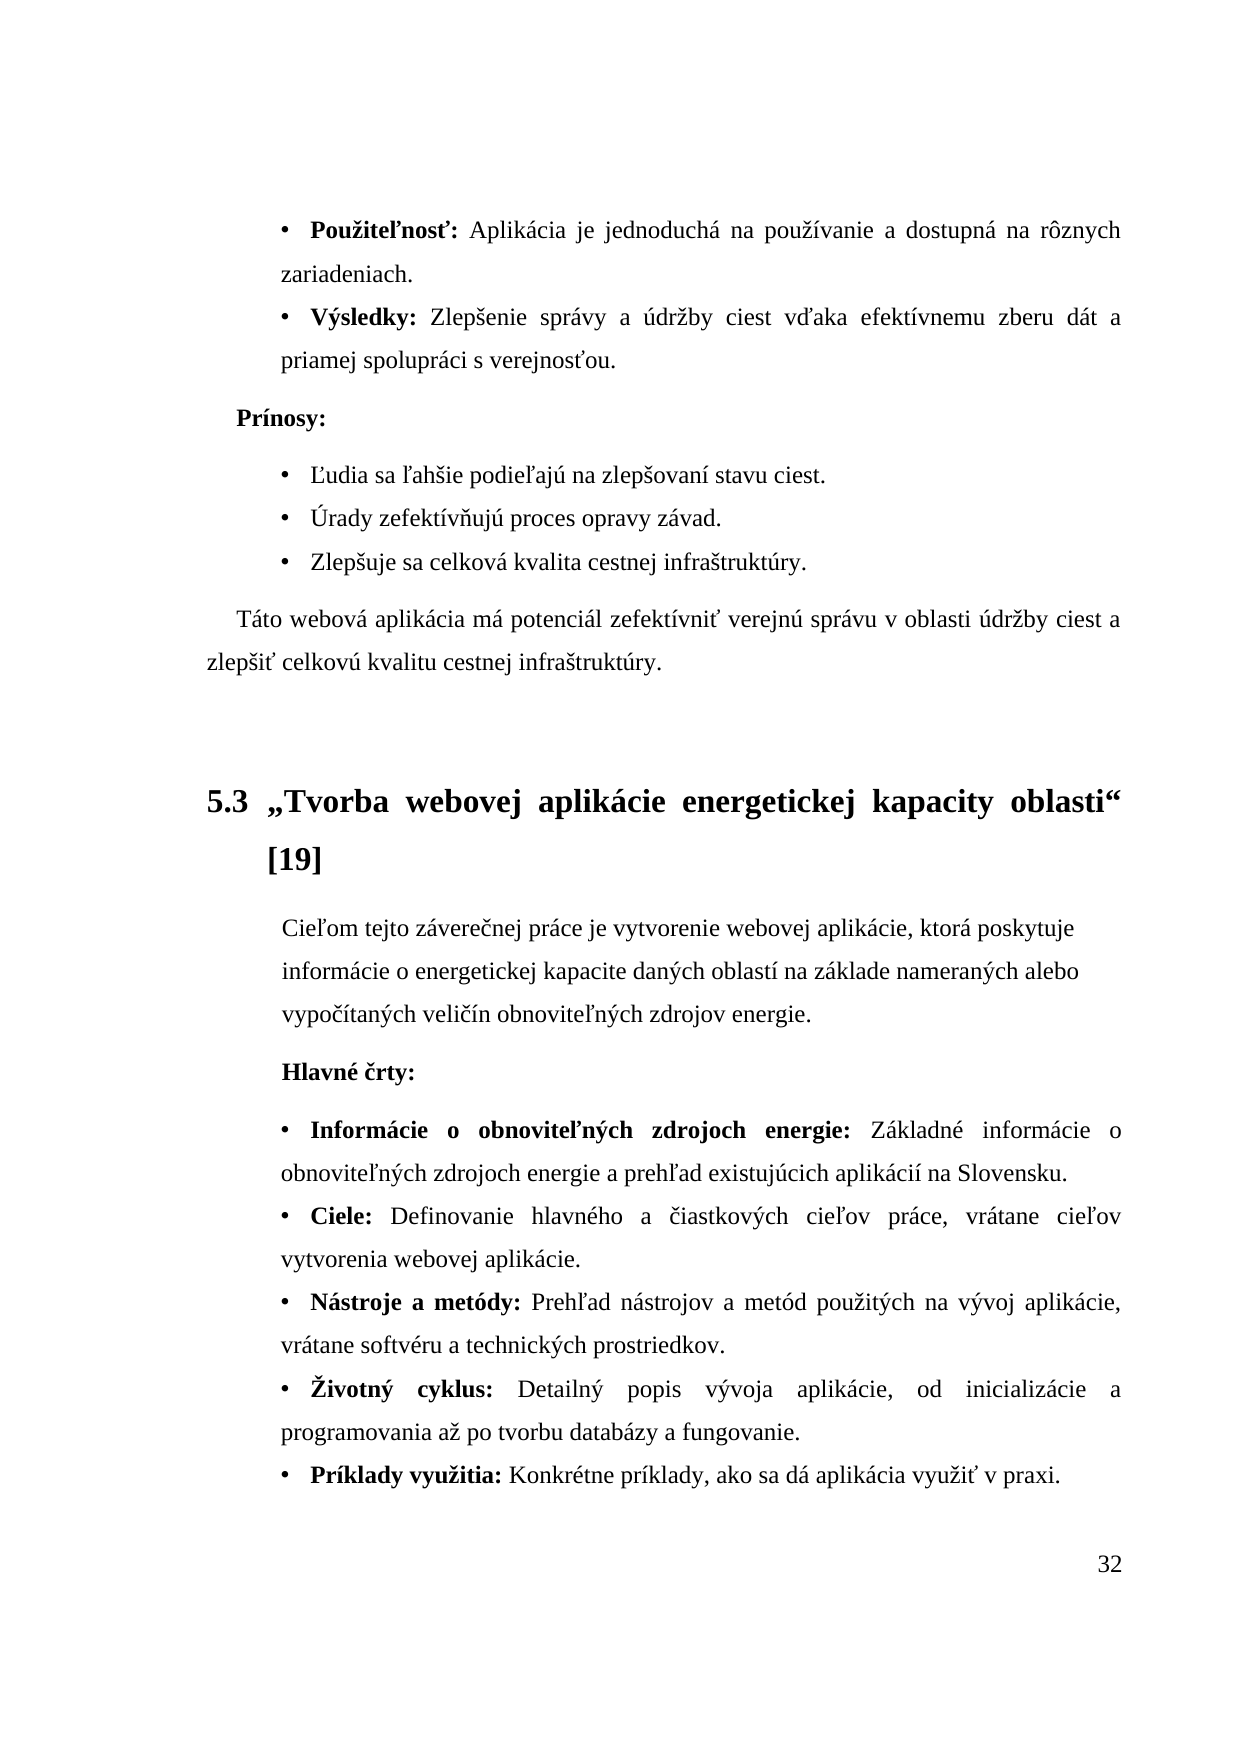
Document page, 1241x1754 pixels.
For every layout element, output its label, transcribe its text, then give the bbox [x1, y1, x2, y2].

list Životný cyklus: Detailný popis vývoja aplikácie, od inicializácie a programovania až po tvorbu databázy a fungovanie. [251, 1374, 1122, 1446]
list Príklady využitia: Konkrétne príklady, ako sa dá aplikácia využiť v praxi. [251, 1460, 1122, 1489]
list Ciele: Definovanie hlavného a čiastkových cieľov práce, vrátane cieľov vytvorenia webovej aplikácie. [251, 1201, 1122, 1273]
list Informácie o obnoviteľných zdrojoch energie: Základné informácie o obnoviteľných zdrojoch energie a prehľad existujúcich aplikácií na Slovensku. [251, 1115, 1122, 1187]
list Úrady zefektívňujú proces opravy závad. [251, 503, 1122, 532]
list Zlepšuje sa celková kvalita cestnej infraštruktúry. [251, 547, 1122, 575]
list Cieľom tejto záverečnej práce je vytvorenie webovej aplikácie, ktorá poskytuje informácie o energetickej kapacite daných oblastí na základe nameraných alebo vypočítaných veličín obnoviteľných zdrojov energie. [244, 913, 1122, 1028]
subtitle „Tvorba webovej aplikácie energetickej kapacity oblasti“ [19] [207, 782, 1122, 877]
text Táto webová aplikácia má potenciál zefektívniť verejnú správu v oblasti údržby ciest a zlepšiť celkovú kvalitu cestnej infraštruktúry. [207, 604, 1122, 676]
list Nástroje a metódy: Prehľad nástrojov a metód použitých na vývoj aplikácie, vrátane softvéru a technických prostriedkov. [251, 1287, 1122, 1359]
text Prínosy: [207, 403, 1122, 431]
list Ľudia sa ľahšie podieľajú na zlepšovaní stavu ciest. [251, 460, 1122, 489]
list Použiteľnosť: Aplikácia je jednoduchá na používanie a dostupná na rôznych zariadeniach. [251, 216, 1122, 287]
list Výsledky: Zlepšenie správy a údržby ciest vďaka efektívnemu zberu dát a priamej spolupráci s verejnosťou. [251, 302, 1122, 374]
list Hlavné črty: [244, 1057, 1122, 1086]
